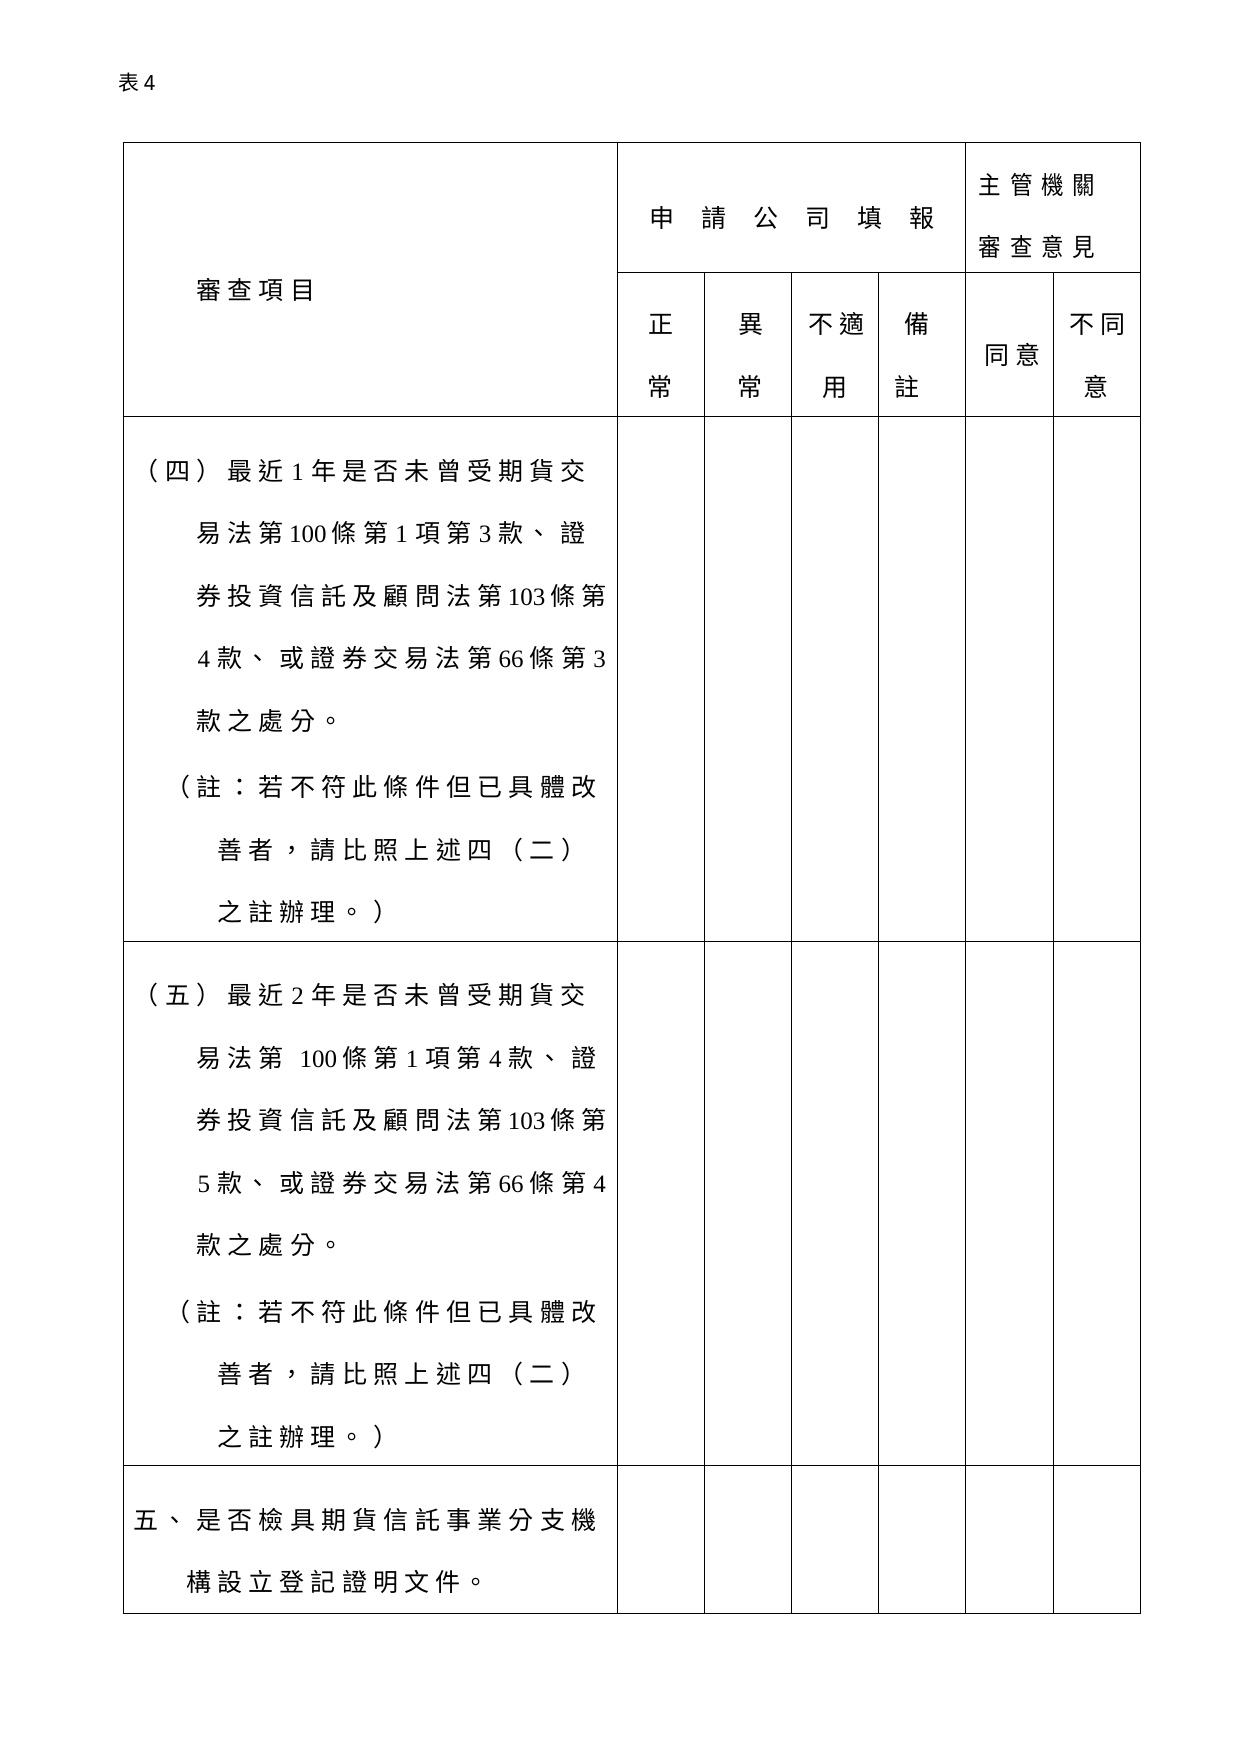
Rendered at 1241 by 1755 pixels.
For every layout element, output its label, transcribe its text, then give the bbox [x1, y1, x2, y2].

table_cell 備 註 [879, 273, 965, 416]
table_cell [1054, 417, 1140, 941]
table_cell （四）最近1年是否未曾受期貨交易法第100條第1項第3款、證券投資信託及顧問法第103條第4款、或證券交易法第66條第3款之處分。 （註：若不符此條件但已具體改善者，請比照上述四（二）之註辦理。） [124, 417, 617, 941]
table_cell [1054, 1466, 1140, 1613]
table_cell [879, 1466, 965, 1613]
table_cell 五、是否檢具期貨信託事業分支機構設立登記證明文件。 [124, 1466, 617, 1613]
table_cell [1054, 942, 1140, 1465]
table_cell [792, 942, 878, 1465]
table_cell [618, 942, 704, 1465]
table_cell [705, 417, 791, 941]
table_header 主管機關 審查意見 [966, 143, 1140, 272]
table_cell [879, 942, 965, 1465]
table_cell [618, 1466, 704, 1613]
table_header 申 請 公 司 填 報 [618, 143, 965, 272]
table_cell [792, 417, 878, 941]
table_cell [966, 1466, 1053, 1613]
table_cell 不適用 [792, 273, 878, 416]
table_header 審查項目 [124, 143, 617, 416]
table_cell [966, 942, 1053, 1465]
table_cell [705, 942, 791, 1465]
table_cell 異 常 [705, 273, 791, 416]
table_cell 同意 [966, 273, 1053, 416]
table_cell [879, 417, 965, 941]
table_cell [792, 1466, 878, 1613]
table_cell [966, 417, 1053, 941]
table_cell （五）最近2年是否未曾受期貨交易法第100條第1項第4款、證券投資信託及顧問法第103條第5款、或證券交易法第66條第4款之處分。 （註：若不符此條件但已具體改善者，請比照上述四（二）之註辦理。） [124, 942, 617, 1465]
table_cell 不同意 [1054, 273, 1140, 416]
table_cell [705, 1466, 791, 1613]
table_cell [618, 417, 704, 941]
table_cell 正 常 [618, 273, 704, 416]
